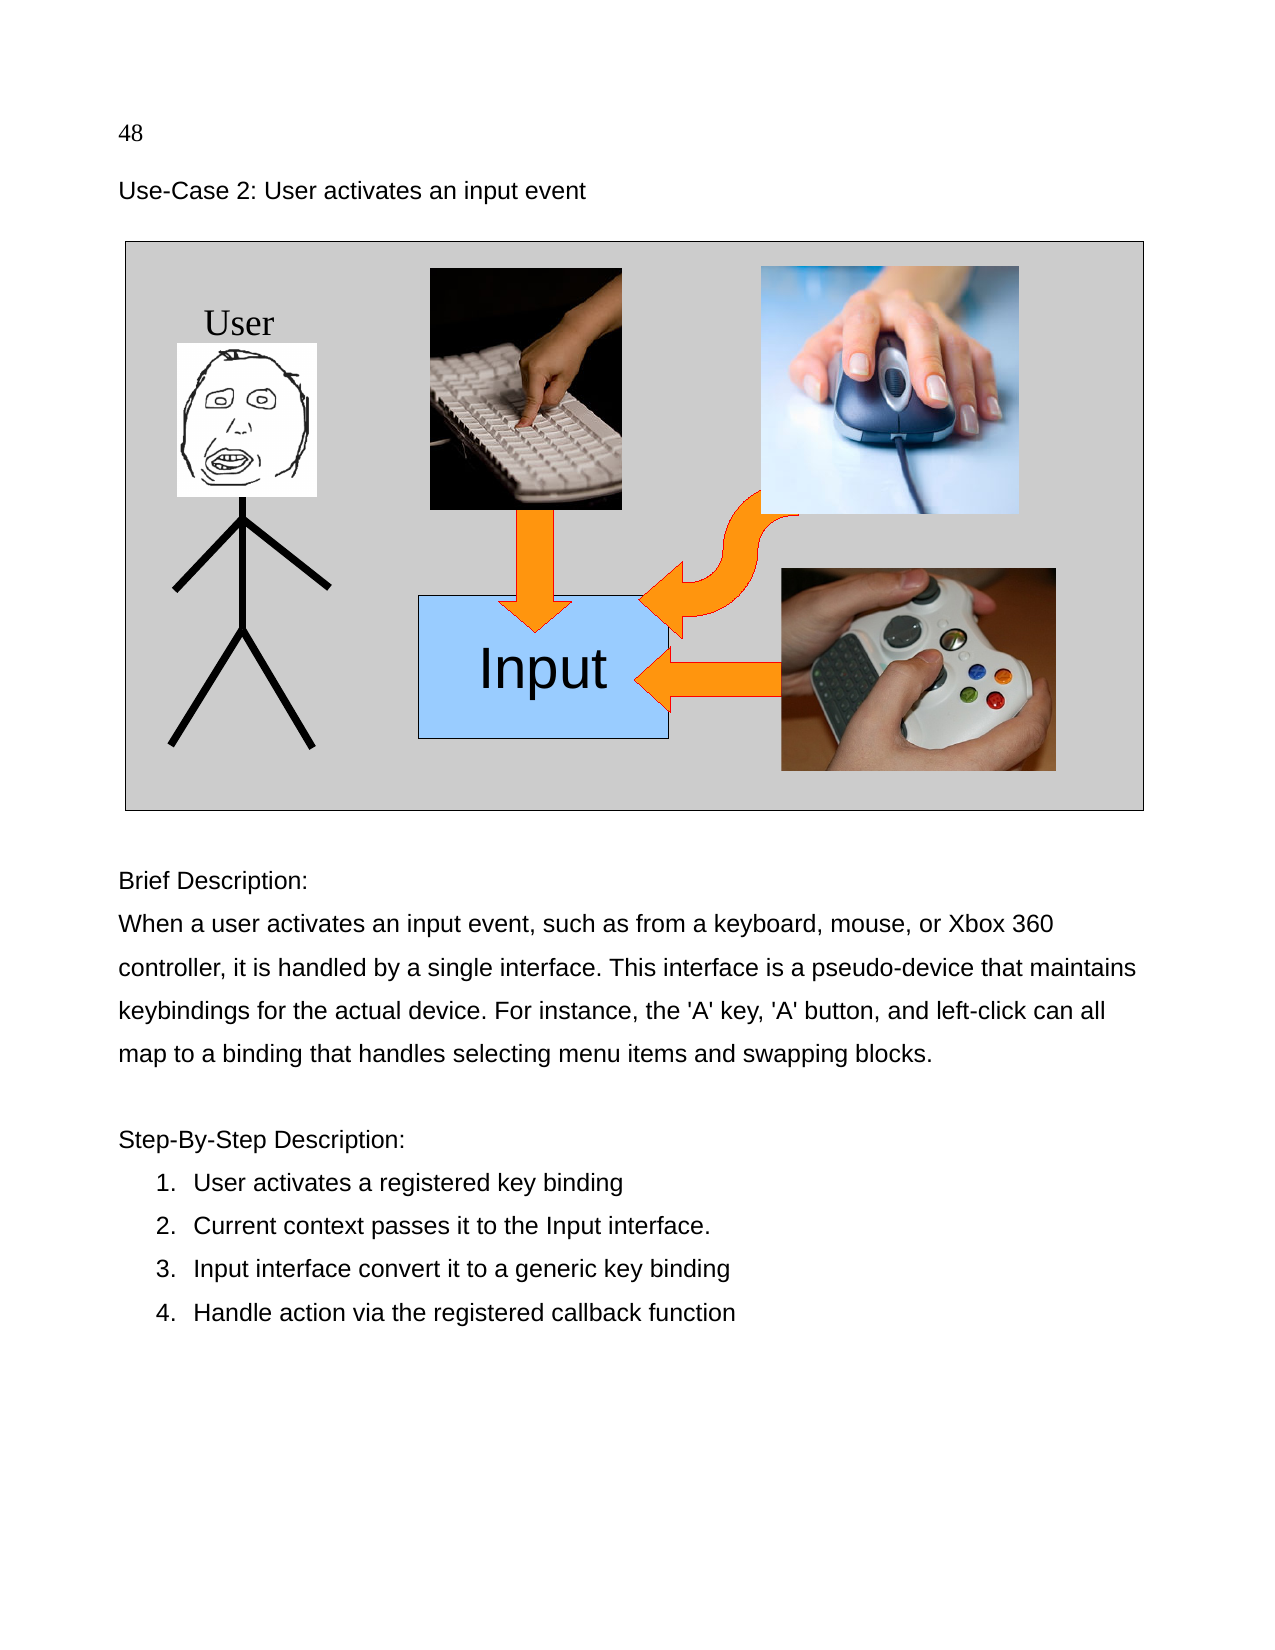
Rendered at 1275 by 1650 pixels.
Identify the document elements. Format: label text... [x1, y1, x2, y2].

list Input interface convert it to a generic key binding [156, 1254, 1157, 1283]
text When a user activates an input event, such as from a keyboard, mouse, or Xbox 360 controller, it is handled by a single interface. This interface is a pseudo-device that maintains keybindings for the actual device. For instance, the 'A' key, 'A' button, and left-click can all map to a binding that handles selecting menu items and swapping blocks. [118, 909, 1157, 1068]
list Current context passes it to the Input interface. [156, 1211, 1157, 1240]
picture [761, 266, 1019, 514]
picture [430, 268, 622, 510]
list Handle action via the registered callback function [156, 1298, 1157, 1326]
text Step-By-Step Description: [118, 1125, 1157, 1154]
picture [177, 343, 317, 497]
list User activates a registered key binding [156, 1168, 1157, 1197]
picture [781, 568, 1056, 771]
text Use-Case 2: User activates an input event [118, 176, 1157, 205]
text Brief Description: [118, 866, 1157, 895]
